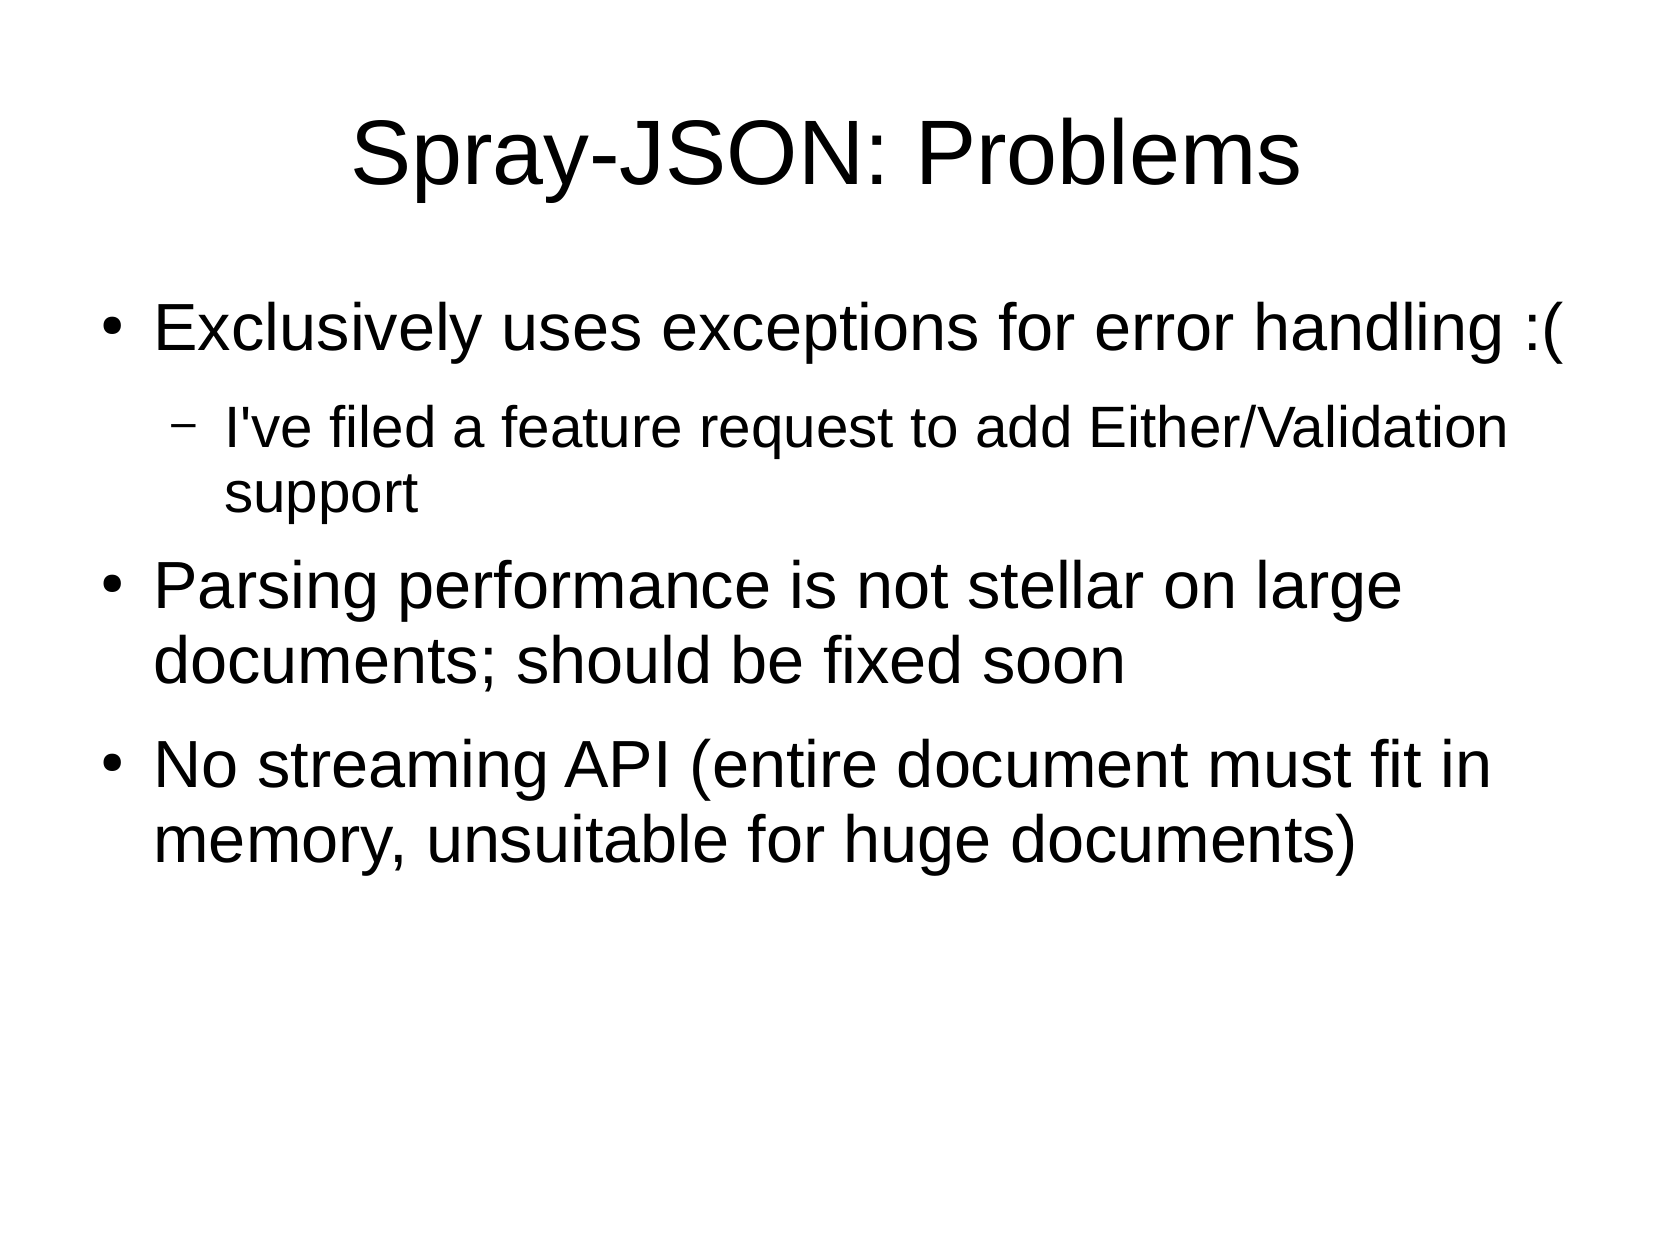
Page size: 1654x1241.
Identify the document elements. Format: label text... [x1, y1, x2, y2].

list Exclusively uses exceptions for error handling :( I've filed a feature request to add Either/Validation support Parsing performance is not stellar on large documents; should be fixed soon No streaming API (entire document must fit in memory, unsuitable for huge documents) [82, 290, 1571, 1010]
title Spray-JSON: Problems [82, 49, 1571, 257]
